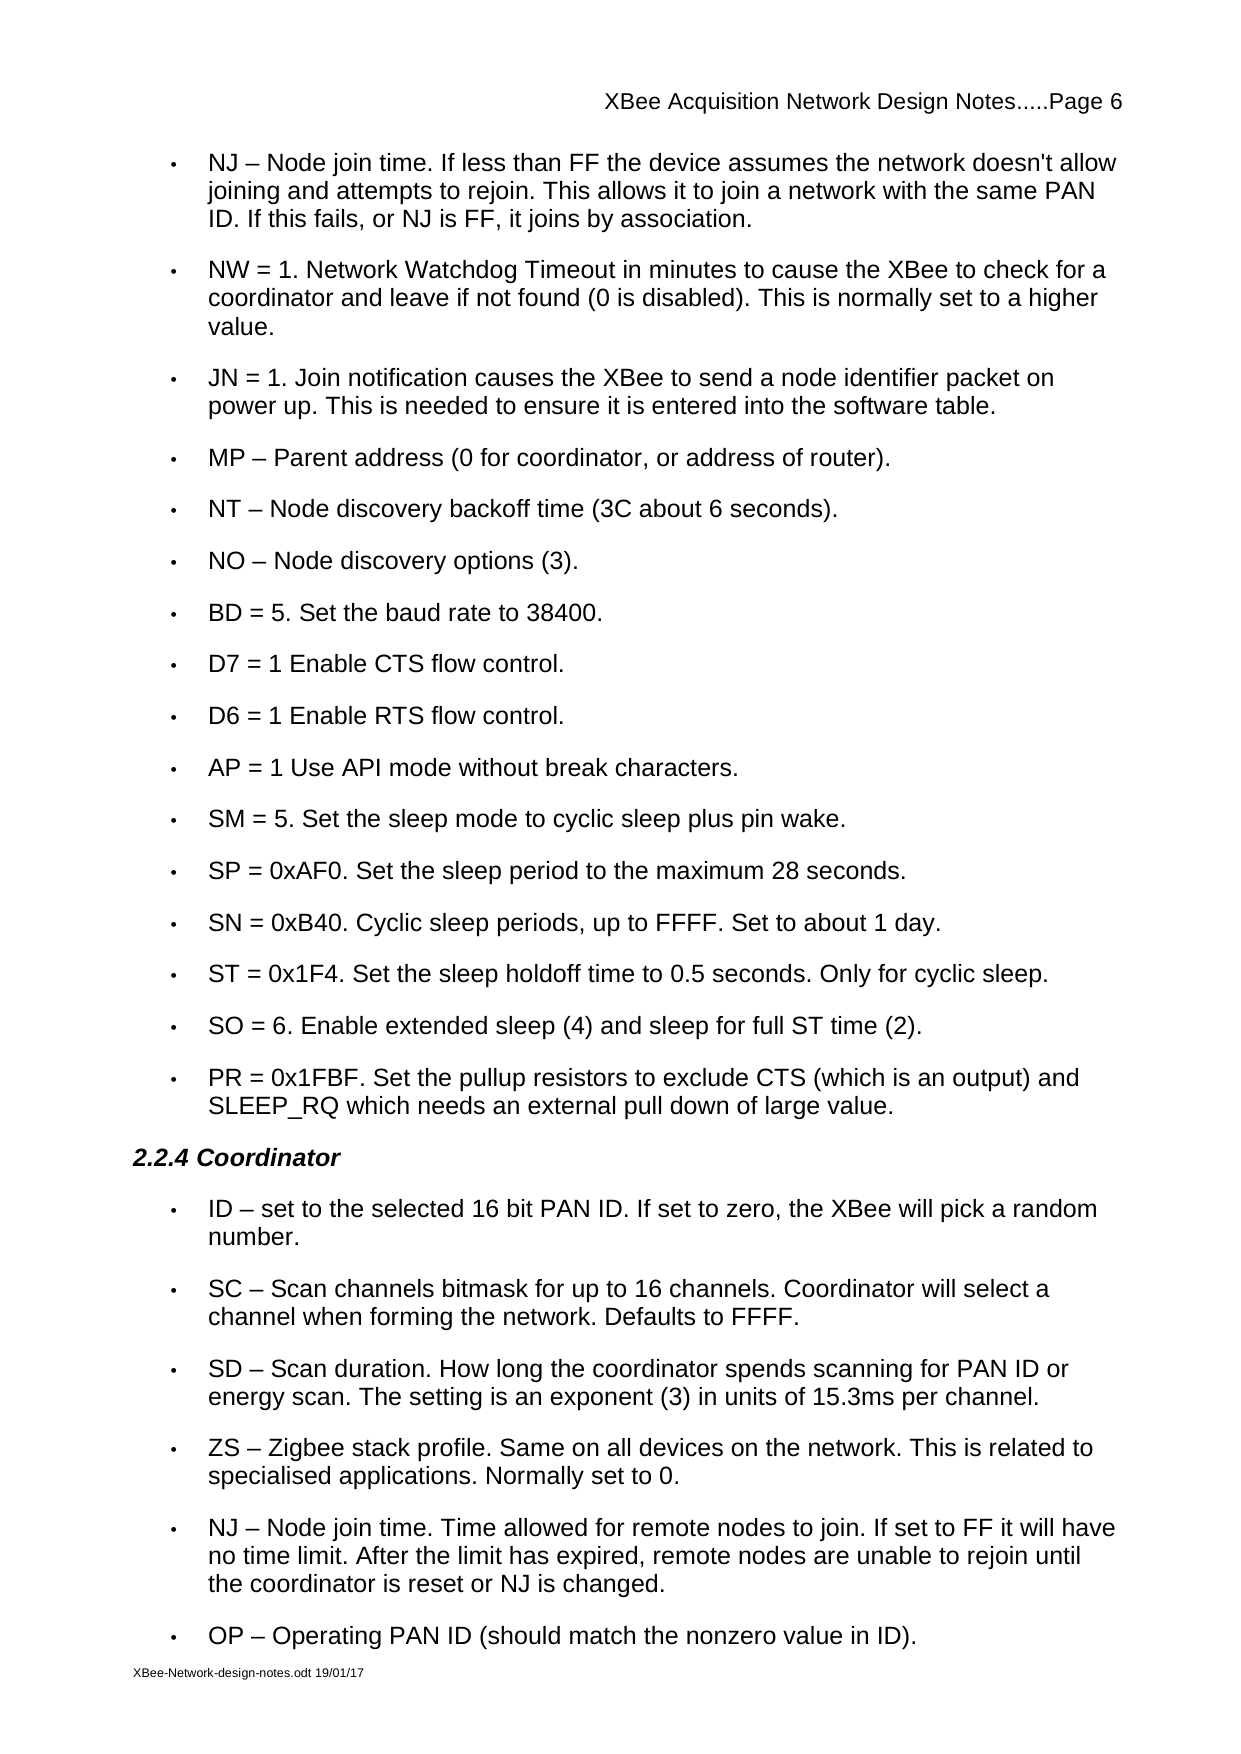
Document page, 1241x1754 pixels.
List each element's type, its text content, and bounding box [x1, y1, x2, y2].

list NW = 1. Network Watchdog Timeout in minutes to cause the XBee to check for a coordinator and leave if not found (0 is disabled). This is normally set to a higher value. [170, 256, 1123, 340]
list SP = 0xAF0. Set the sleep period to the maximum 28 seconds. [170, 857, 1123, 885]
list NJ – Node join time. If less than FF the device assumes the network doesn't allow joining and attempts to rejoin. This allows it to join a network with the same PAN ID. If this fails, or NJ is FF, it joins by association. [170, 149, 1123, 233]
list NT – Node discovery backoff time (3C about 6 seconds). [170, 495, 1123, 523]
list SO = 6. Enable extended sleep (4) and sleep for full ST time (2). [170, 1012, 1123, 1040]
list BD = 5. Set the baud rate to 38400. [170, 599, 1123, 627]
list AP = 1 Use API mode without break characters. [170, 754, 1123, 782]
list SM = 5. Set the sleep mode to cyclic sleep plus pin wake. [170, 805, 1123, 833]
list NO – Node discovery options (3). [170, 547, 1123, 575]
list ZS – Zigbee stack profile. Same on all devices on the network. This is related to specialised applications. Normally set to 0. [170, 1434, 1123, 1490]
list ID – set to the selected 16 bit PAN ID. If set to zero, the XBee will pick a random number. [170, 1195, 1123, 1251]
list OP – Operating PAN ID (should match the nonzero value in ID). [170, 1622, 1123, 1649]
list D6 = 1 Enable RTS flow control. [170, 702, 1123, 730]
list PR = 0x1FBF. Set the pullup resistors to exclude CTS (which is an output) and SLEEP_RQ which needs an external pull down of large value. [170, 1064, 1123, 1120]
list SN = 0xB40. Cyclic sleep periods, up to FFFF. Set to about 1 day. [170, 909, 1123, 937]
list SC – Scan channels bitmask for up to 16 channels. Coordinator will select a channel when forming the network. Defaults to FFFF. [170, 1275, 1123, 1331]
list SD – Scan duration. How long the coordinator spends scanning for PAN ID or energy scan. The setting is an exponent (3) in units of 15.3ms per channel. [170, 1354, 1123, 1411]
list D7 = 1 Enable CTS flow control. [170, 650, 1123, 678]
list MP – Parent address (0 for coordinator, or address of router). [170, 444, 1123, 472]
list JN = 1. Join notification causes the XBee to send a node identifier packet on power up. This is needed to ensure it is entered into the software table. [170, 364, 1123, 420]
list ST = 0x1F4. Set the sleep holdoff time to 0.5 seconds. Only for cyclic sleep. [170, 960, 1123, 988]
subtitle Coordinator [133, 1143, 1123, 1171]
list NJ – Node join time. Time allowed for remote nodes to join. If set to FF it will have no time limit. After the limit has expired, remote nodes are unable to rejoin until the coordinator is reset or NJ is changed. [170, 1514, 1123, 1598]
